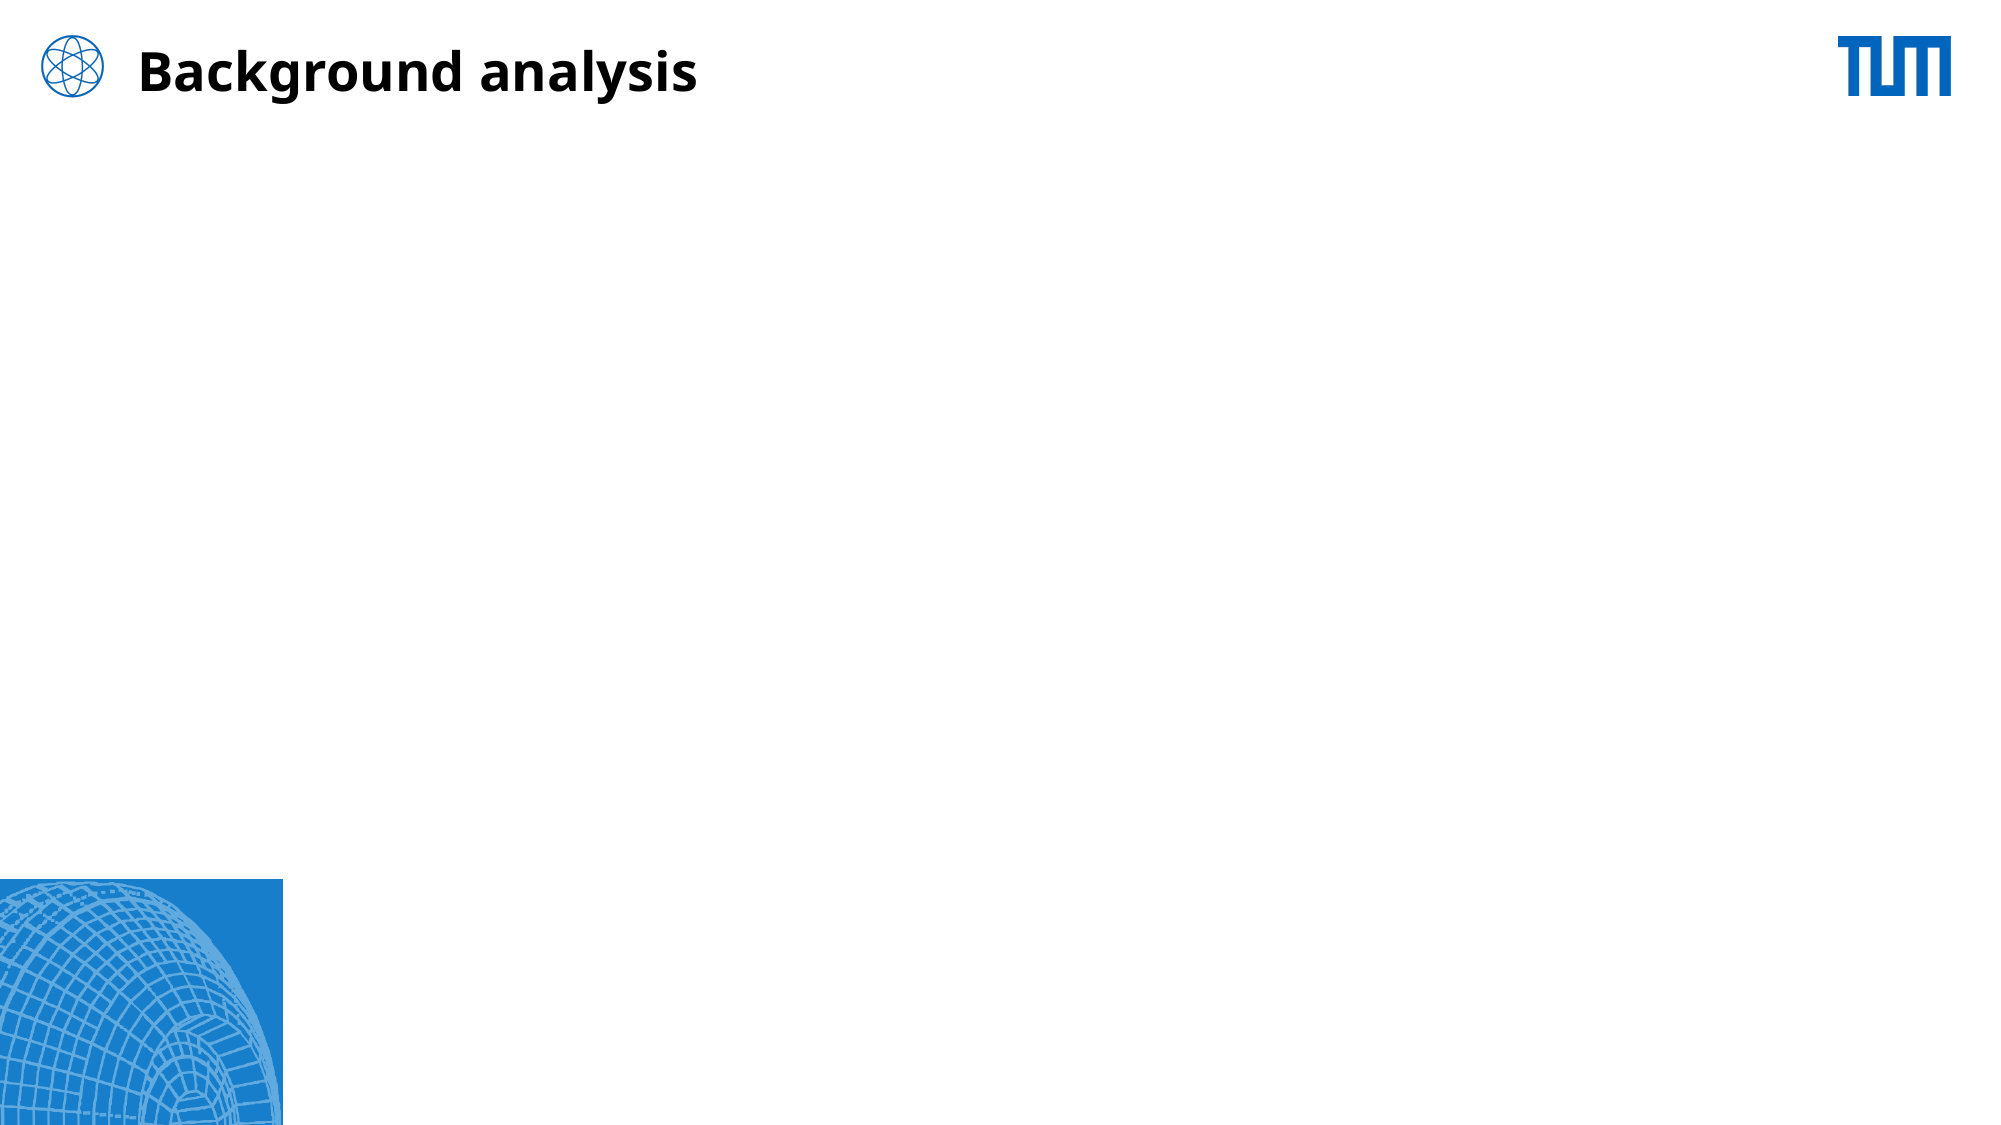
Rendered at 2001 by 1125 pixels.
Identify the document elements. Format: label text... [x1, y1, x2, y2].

picture [36, 30, 108, 101]
picture [0, 879, 283, 1125]
picture [1838, 36, 1951, 96]
title Background analysis [137, 32, 1809, 109]
